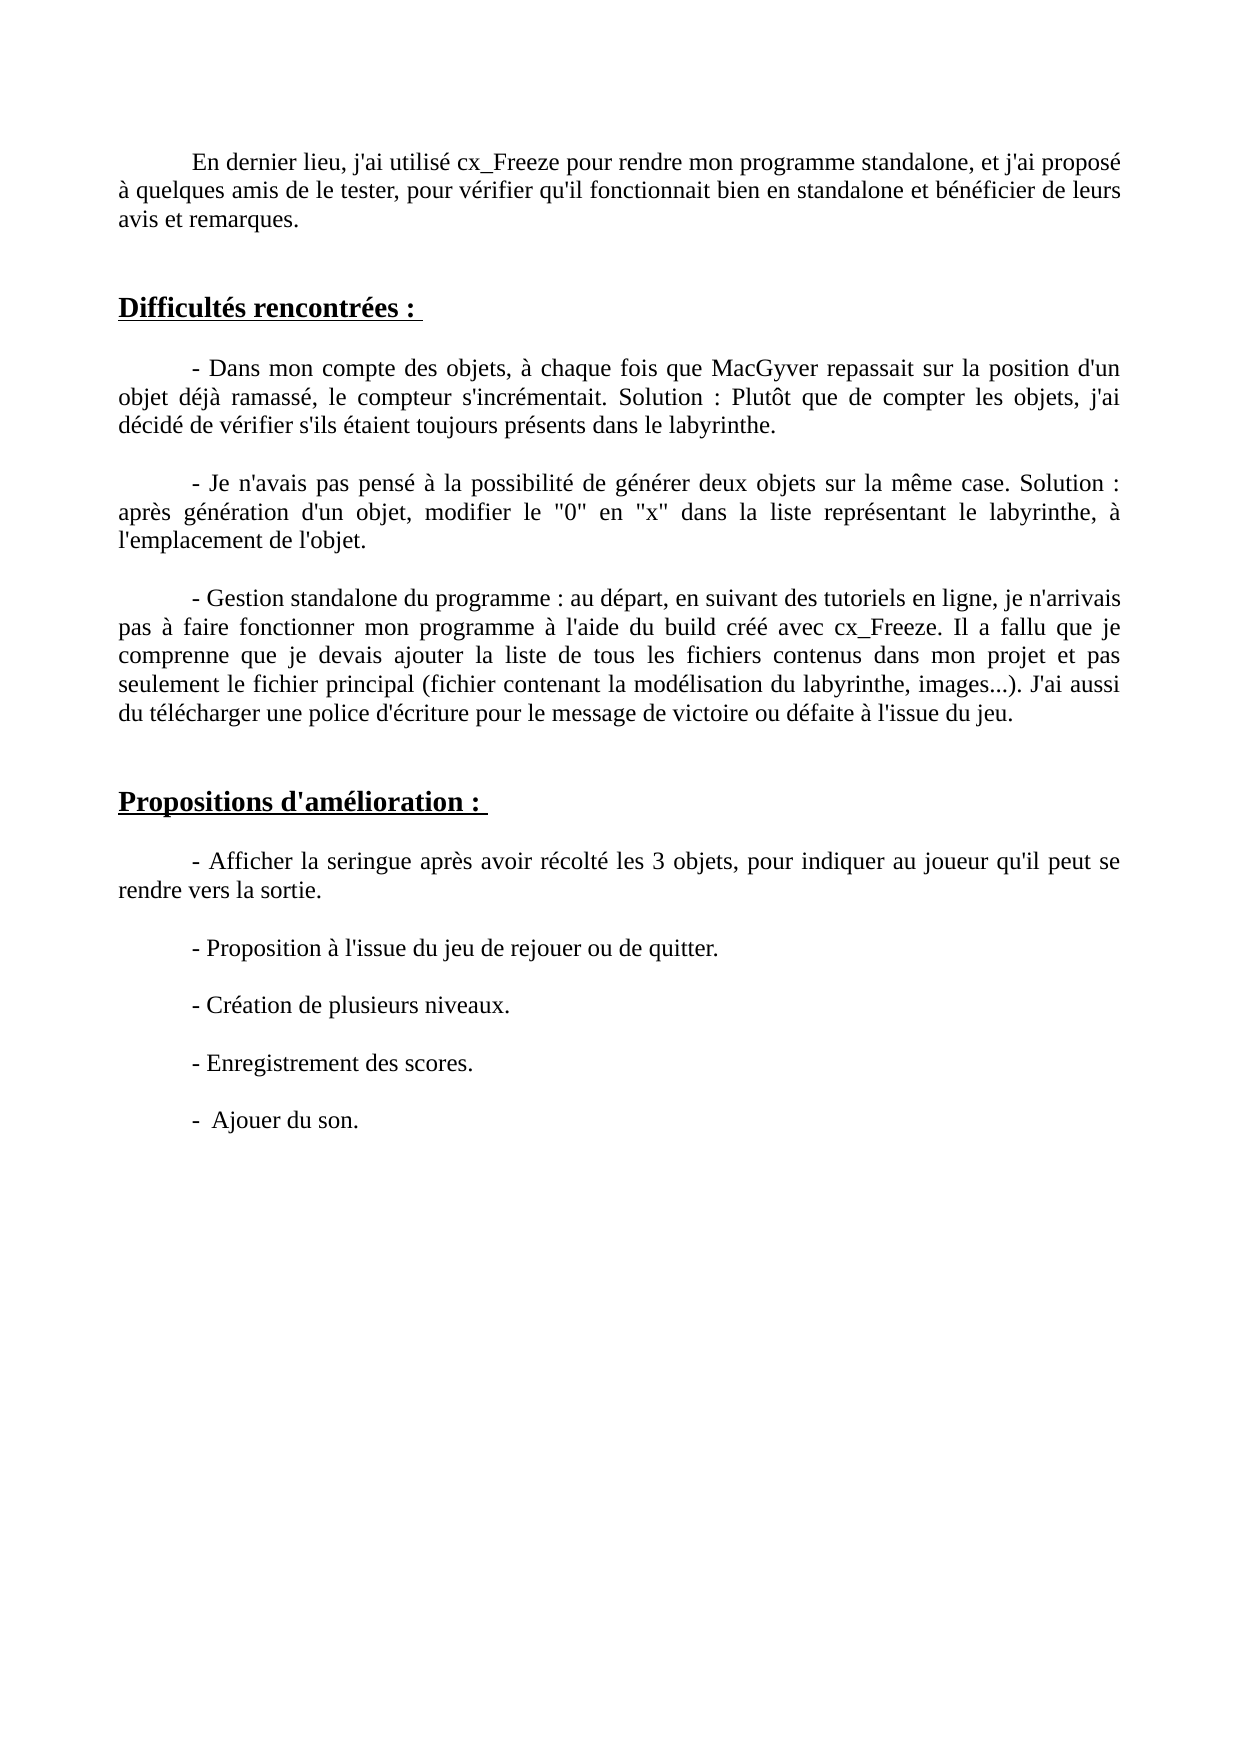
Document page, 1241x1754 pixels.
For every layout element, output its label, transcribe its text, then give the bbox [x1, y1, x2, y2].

text - Enregistrement des scores. [118, 1048, 1122, 1076]
text Difficultés rencontrées : [118, 291, 1122, 324]
text - Afficher la seringue après avoir récolté les 3 objets, pour indiquer au joueur qu'il peut se rendre vers la sortie. [118, 846, 1122, 904]
text - Je n'avais pas pensé à la possibilité de générer deux objets sur la même case. Solution : après génération d'un objet, modifier le "0" en "x" dans la liste représentant le labyrinthe, à l'emplacement de l'objet. [118, 468, 1122, 554]
text Propositions d'amélioration : [118, 784, 1122, 818]
text - Gestion standalone du programme : au départ, en suivant des tutoriels en ligne, je n'arrivais pas à faire fonctionner mon programme à l'aide du build créé avec cx_Freeze. Il a fallu que je comprenne que je devais ajouter la liste de tous les fichiers contenus dans mon projet et pas seulement le fichier principal (fichier contenant la modélisation du labyrinthe, images...). J'ai aussi du télécharger une police d'écriture pour le message de victoire ou défaite à l'issue du jeu. [118, 583, 1122, 727]
text - Création de plusieurs niveaux. [118, 990, 1122, 1019]
text - Proposition à l'issue du jeu de rejouer ou de quitter. [118, 933, 1122, 961]
text - Dans mon compte des objets, à chaque fois que MacGyver repassait sur la position d'un objet déjà ramassé, le compteur s'incrémentait. Solution : Plutôt que de compter les objets, j'ai décidé de vérifier s'ils étaient toujours présents dans le labyrinthe. [118, 353, 1122, 439]
text En dernier lieu, j'ai utilisé cx_Freeze pour rendre mon programme standalone, et j'ai proposé à quelques amis de le tester, pour vérifier qu'il fonctionnait bien en standalone et bénéficier de leurs avis et remarques. [118, 147, 1122, 233]
text - Ajouer du son. [118, 1105, 1122, 1134]
